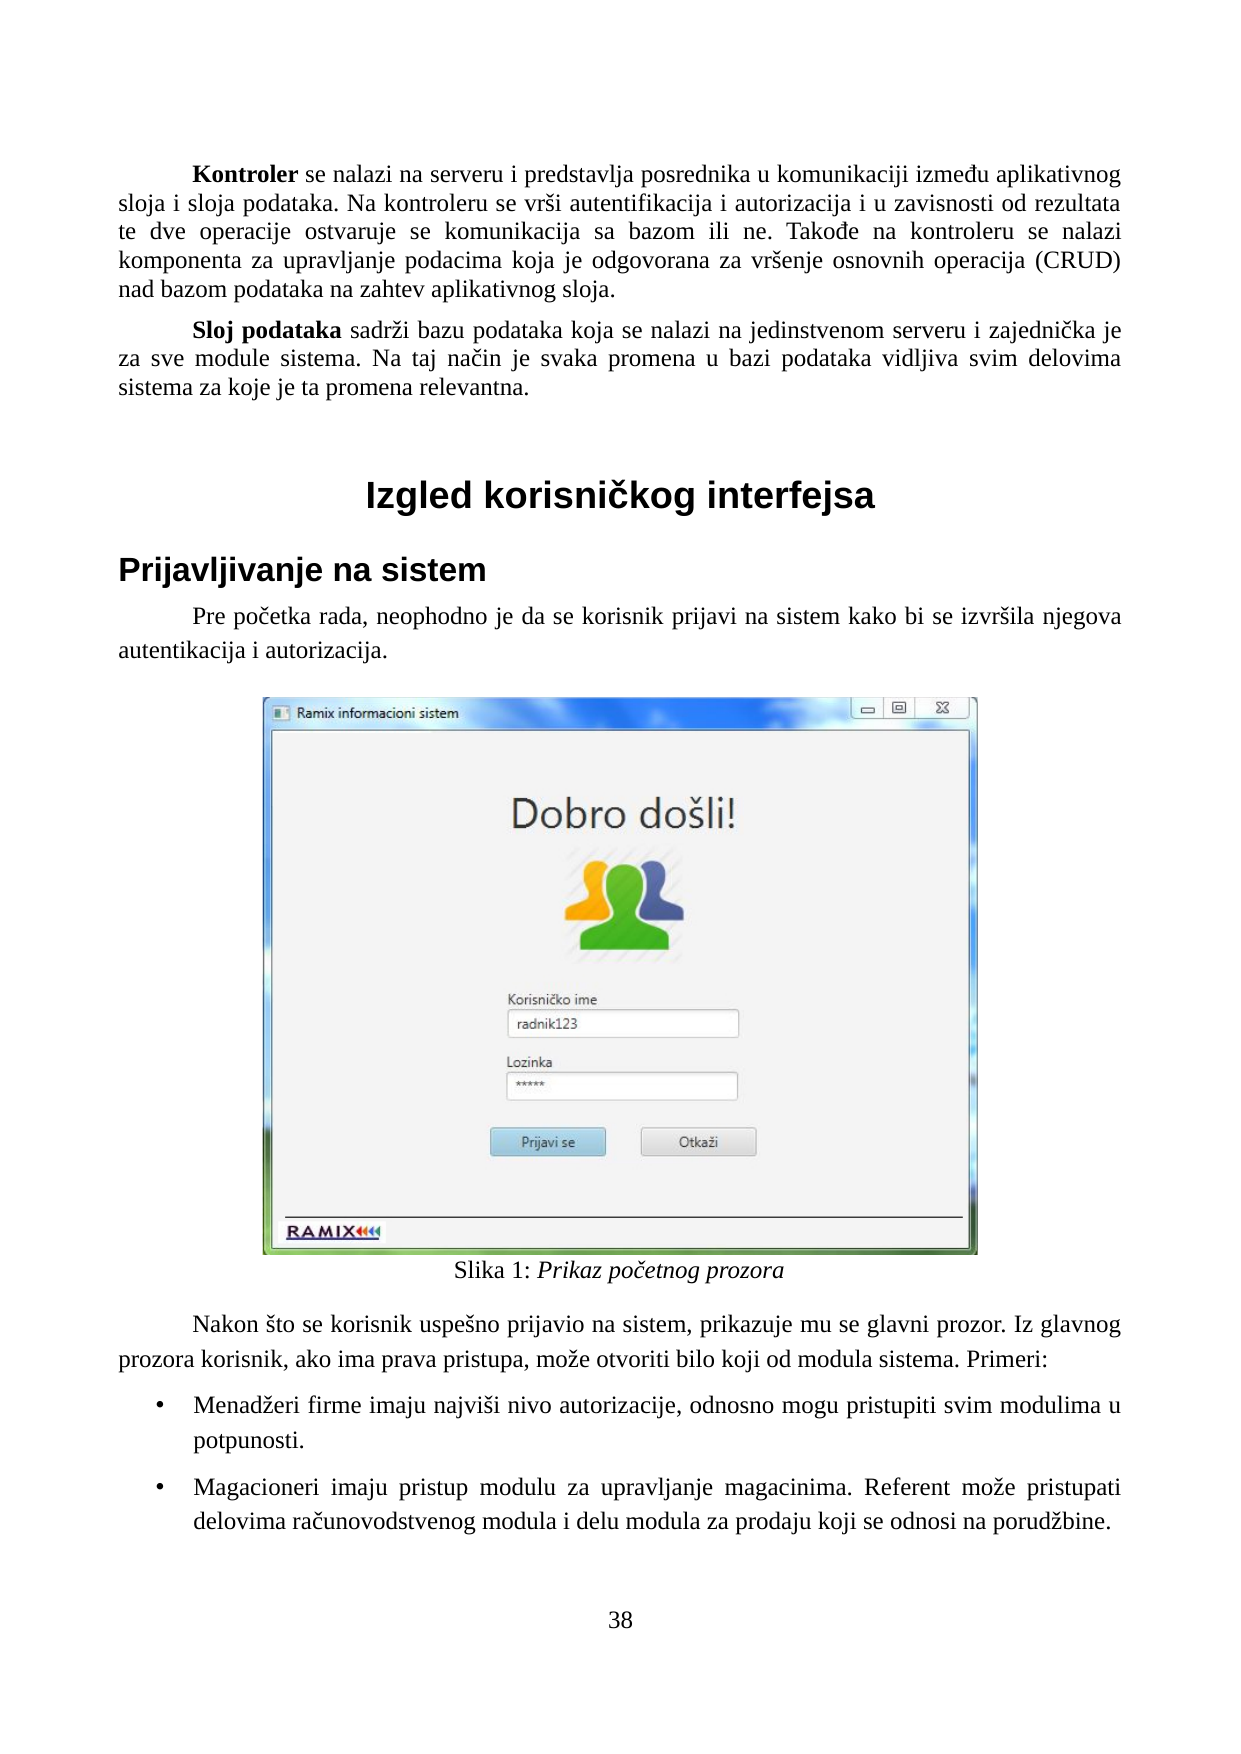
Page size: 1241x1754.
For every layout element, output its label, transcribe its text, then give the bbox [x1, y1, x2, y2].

subtitle Prijavljivanje na sistem [118, 550, 1122, 588]
picture [262, 697, 978, 1255]
text Nakon što se korisnik uspešno prijavio na sistem, prikazuje mu se glavni prozor. Iz glavnog prozora korisnik, ako ima prava pristupa, može otvoriti bilo koji od modula sistema. Primeri: [118, 1309, 1122, 1373]
list Magacioneri imaju pristup modulu za upravljanje magacinima. Referent može pristupati delovima računovodstvenog modula i delu modula za prodaju koji se odnosi na porudžbine. [156, 1472, 1122, 1535]
list Menadžeri firme imaju najviši nivo autorizacije, odnosno mogu pristupiti svim modulima u potpunosti. [156, 1391, 1122, 1454]
text Slika 1: Prikaz početnog prozora [263, 1255, 978, 1283]
text Sloj podataka sadrži bazu podataka koja se nalazi na jedinstvenom serveru i zajednička je za sve module sistema. Na taj način je svaka promena u bazi podataka vidljiva svim delovima sistema za koje je ta promena relevantna. [118, 315, 1122, 401]
subtitle Izgled korisničkog interfejsa [118, 473, 1122, 517]
text Pre početka rada, neophodno je da se korisnik prijavi na sistem kako bi se izvršila njegova autentikacija i autorizacija. [118, 601, 1122, 664]
text Kontroler se nalazi na serveru i predstavlja posrednika u komunikaciji između aplikativnog sloja i sloja podataka. Na kontroleru se vrši autentifikacija i autorizacija i u zavisnosti od rezultata te dve operacije ostvaruje se komunikacija sa bazom ili ne. Takođe na kontroleru se nalazi komponenta za upravljanje podacima koja je odgovorana za vršenje osnovnih operacija (CRUD) nad bazom podataka na zahtev aplikativnog sloja. [118, 159, 1122, 303]
